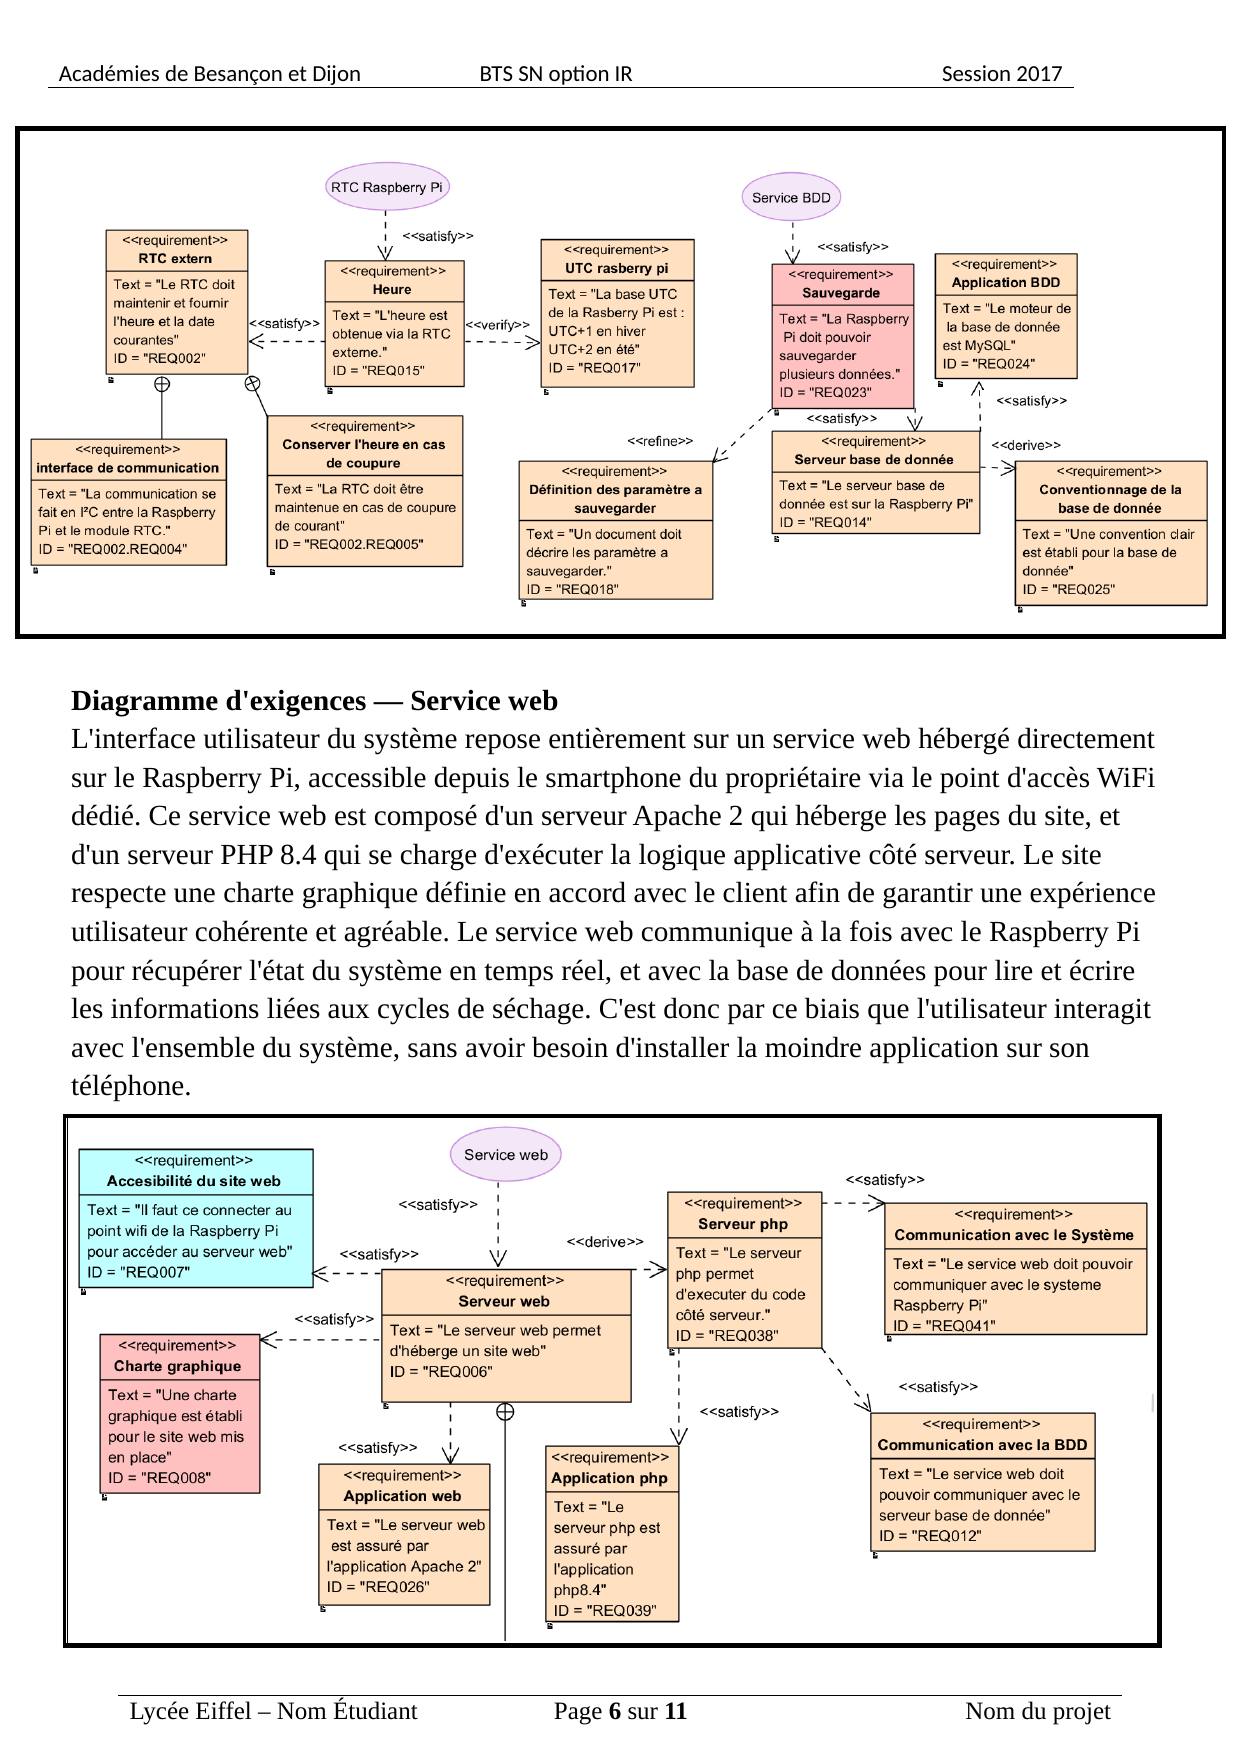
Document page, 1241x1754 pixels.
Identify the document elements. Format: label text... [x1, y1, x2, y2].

picture [70, 1121, 1154, 1641]
picture [22, 133, 1219, 632]
text L'interface utilisateur du système repose entièrement sur un service web hébergé directement sur le Raspberry Pi, accessible depuis le smartphone du propriétaire via le point d'accès WiFi dédié. Ce service web est composé d'un serveur Apache 2 qui héberge les pages du site, et d'un serveur PHP 8.4 qui se charge d'exécuter la logique applicative côté serveur. Le site respecte une charte graphique définie en accord avec le client afin de garantir une expérience utilisateur cohérente et agréable. Le service web communique à la fois avec le Raspberry Pi pour récupérer l'état du système en temps réel, et avec la base de données pour lire et écrire les informations liées aux cycles de séchage. C'est donc par ce biais que l'utilisateur interagit avec l'ensemble du système, sans avoir besoin d'installer la moindre application sur son téléphone. [71, 721, 1169, 1102]
text [68, 1118, 1157, 1643]
text Diagramme d'exigences — Service web [71, 683, 1169, 716]
